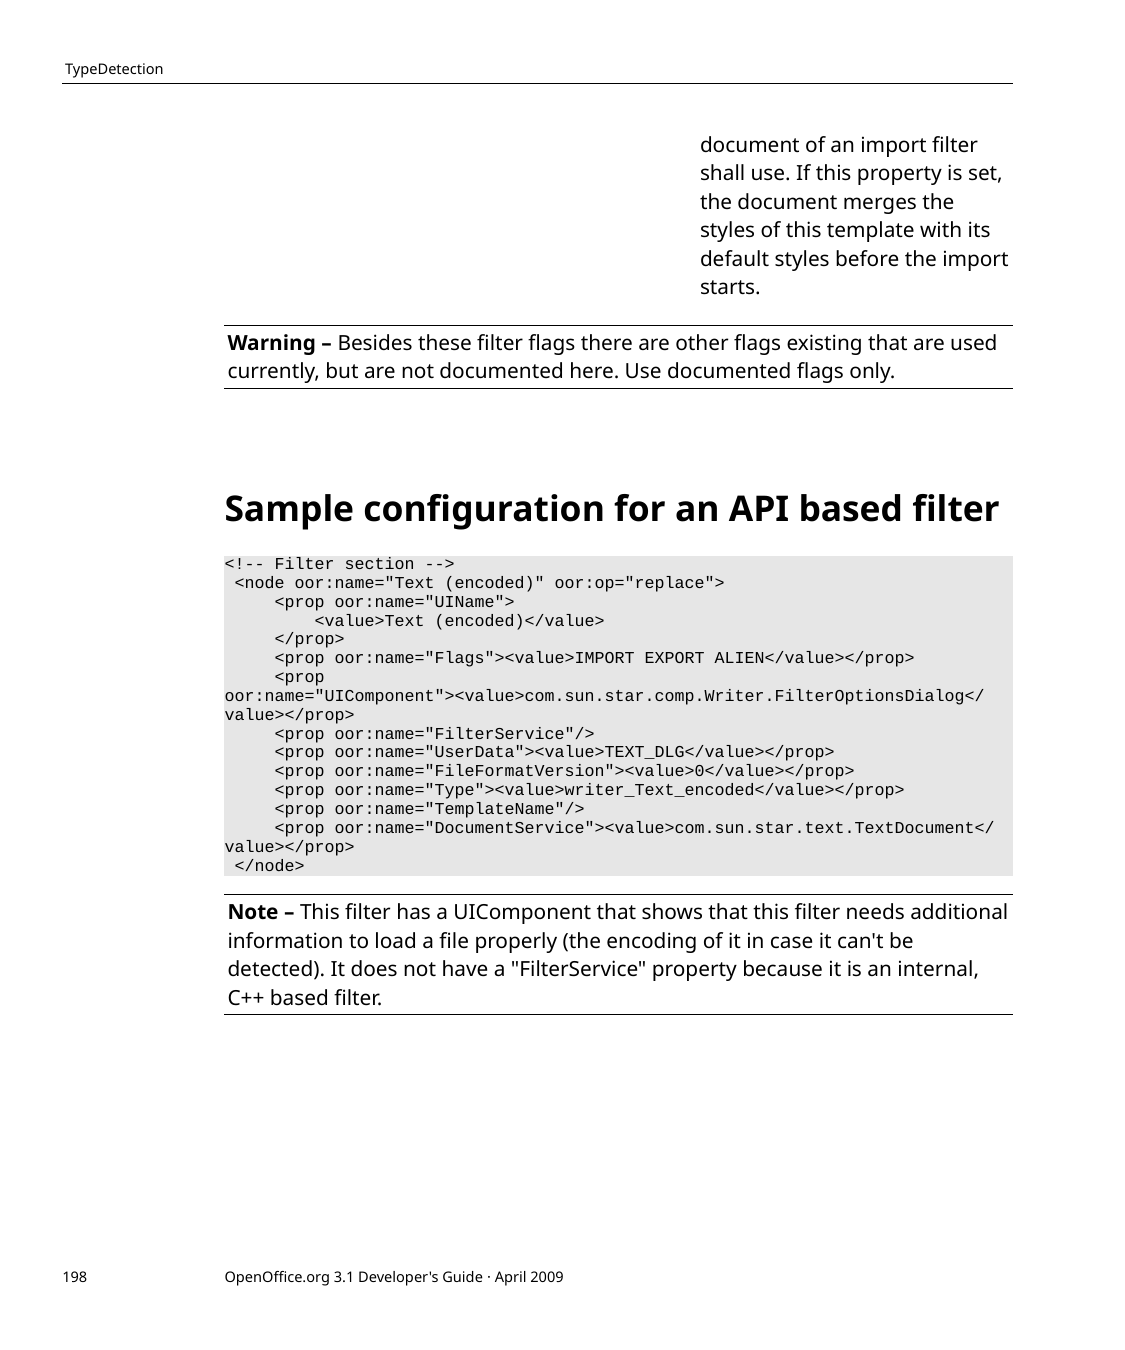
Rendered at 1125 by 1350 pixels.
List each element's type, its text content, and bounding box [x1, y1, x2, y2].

list This filter has a UIComponent that shows that this filter needs additional information to load a file properly (the encoding of it in case it can't be detected). It does not have a "FilterService" property because it is an internal, C++ based filter. [224, 895, 1013, 1014]
list Besides these filter flags there are other flags existing that are used currently, but are not documented here. Use documented flags only. [224, 326, 1013, 388]
table_cell document of an import filter shall use. If this property is set, the document merges the styles of this template with its default styles before the import starts. [537, 118, 1013, 313]
text <!-- Filter section --> <node oor:name="Text (encoded)" oor:op="replace"> <prop oor:name="UIName"> <value>Text (encoded)</value> </prop> <prop oor:name="Flags"><value>IMPORT EXPORT ALIEN</value></prop> <prop oor:name="UIComponent"><value>com.sun.star.comp.Writer.FilterOptionsDialog</value></prop> <prop oor:name="FilterService"/> <prop oor:name="UserData"><value>TEXT_DLG</value></prop> <prop oor:name="FileFormatVersion"><value>0</value></prop> <prop oor:name="Type"><value>writer_Text_encoded</value></prop> <prop oor:name="TemplateName"/> <prop oor:name="DocumentService"><value>com.sun.star.text.TextDocument</value></prop> </node> [224, 556, 1013, 876]
subtitle Sample configuration for an API based filter [224, 484, 1013, 532]
table_cell [62, 118, 537, 313]
